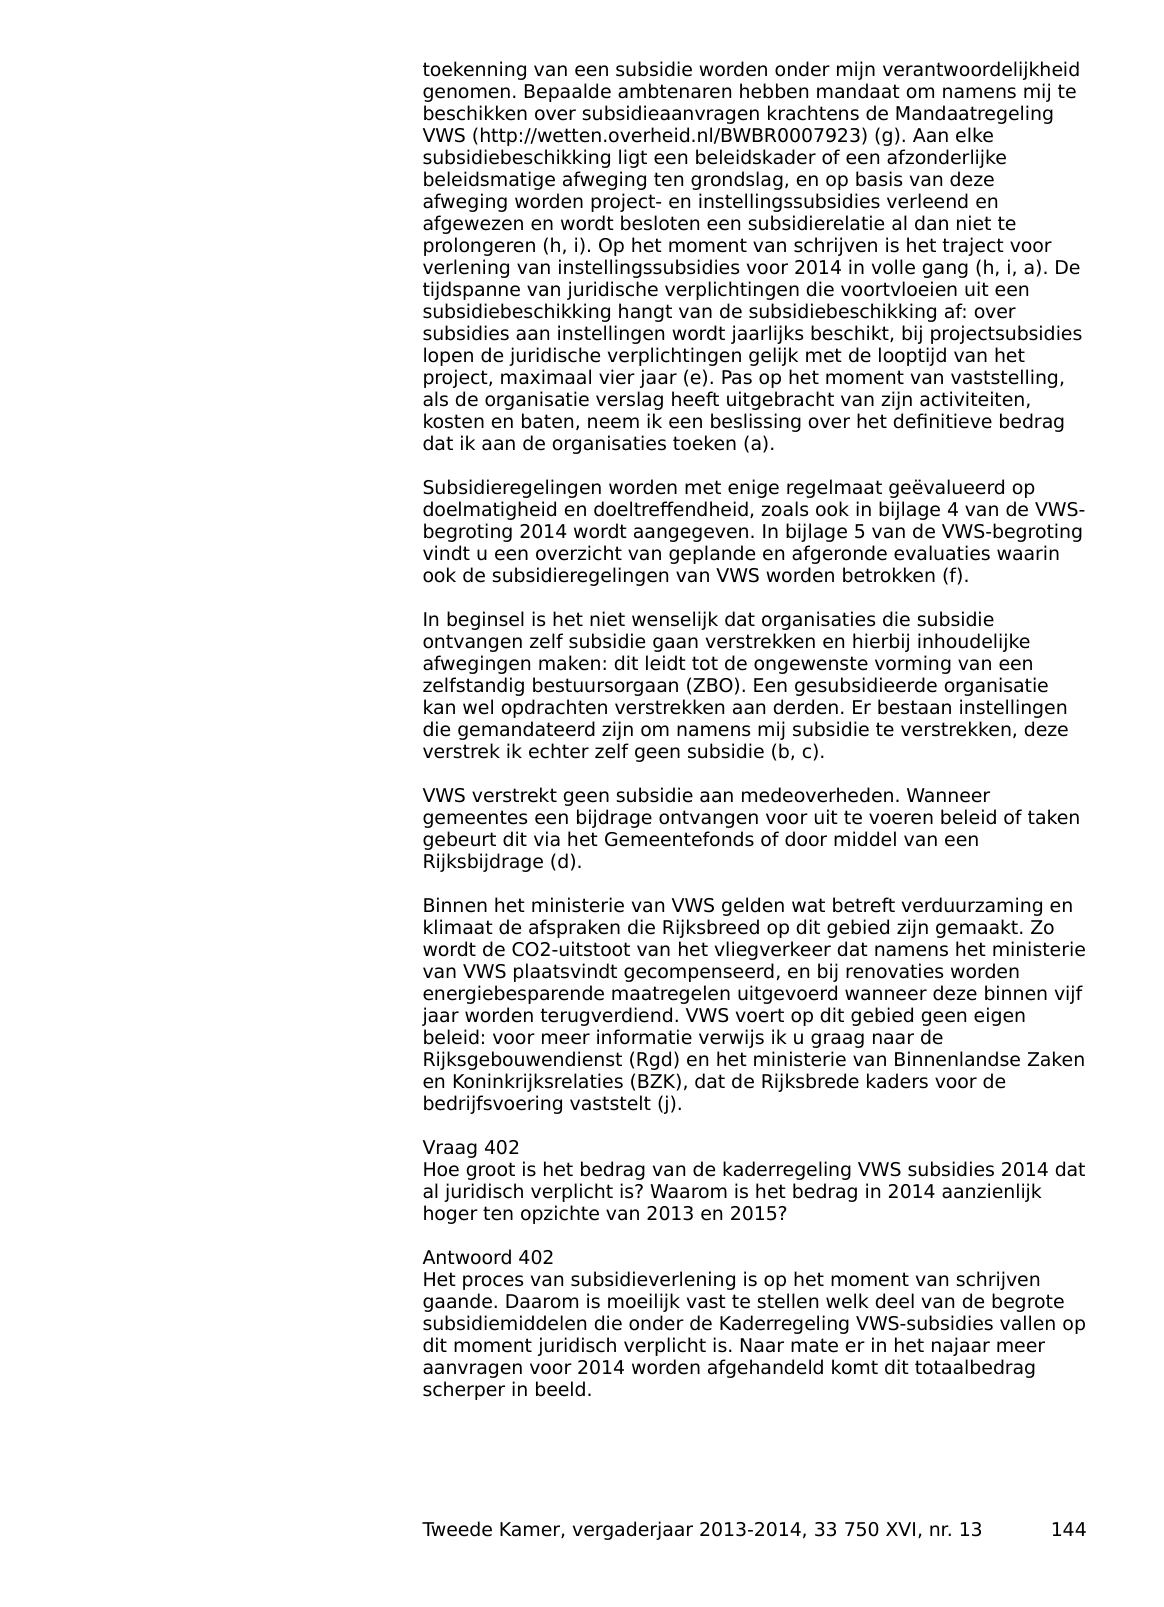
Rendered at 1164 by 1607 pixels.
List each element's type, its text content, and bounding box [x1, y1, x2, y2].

text Het proces van subsidieverlening is op het moment van schrijven gaande. Daarom is moeilijk vast te stellen welk deel van de begrote subsidiemiddelen die onder de Kaderregeling VWS-subsidies vallen op dit moment juridisch verplicht is. Naar mate er in het najaar meer aanvragen voor 2014 worden afgehandeld komt dit totaalbedrag scherper in beeld. [422, 1269, 1087, 1401]
text toekenning van een subsidie worden onder mijn verantwoordelijkheid genomen. Bepaalde ambtenaren hebben mandaat om namens mij te beschikken over subsidieaanvragen krachtens de Mandaatregeling VWS (http://wetten.overheid.nl/BWBR0007923) (g). Aan elke subsidiebeschikking ligt een beleidskader of een afzonderlijke beleidsmatige afweging ten grondslag, en op basis van deze afweging worden project- en instellingssubsidies verleend en afgewezen en wordt besloten een subsidierelatie al dan niet te prolongeren (h, i). Op het moment van schrijven is het traject voor verlening van instellingssubsidies voor 2014 in volle gang (h, i, a). De tijdspanne van juridische verplichtingen die voortvloeien uit een subsidiebeschikking hangt van de subsidiebeschikking af: over subsidies aan instellingen wordt jaarlijks beschikt, bij projectsubsidies lopen de juridische verplichtingen gelijk met de looptijd van het project, maximaal vier jaar (e). Pas op het moment van vaststelling, als de organisatie verslag heeft uitgebracht van zijn activiteiten, kosten en baten, neem ik een beslissing over het definitieve bedrag dat ik aan de organisaties toeken (a). [422, 59, 1087, 455]
text Vraag 402 [422, 1137, 1087, 1159]
text Subsidieregelingen worden met enige regelmaat geëvalueerd op doelmatigheid en doeltreffendheid, zoals ook in bijlage 4 van de VWS-begroting 2014 wordt aangegeven. In bijlage 5 van de VWS-begroting vindt u een overzicht van geplande en afgeronde evaluaties waarin ook de subsidieregelingen van VWS worden betrokken (f). [422, 477, 1087, 587]
text Hoe groot is het bedrag van de kaderregeling VWS subsidies 2014 dat al juridisch verplicht is? Waarom is het bedrag in 2014 aanzienlijk hoger ten opzichte van 2013 en 2015? [422, 1159, 1087, 1225]
text Binnen het ministerie van VWS gelden wat betreft verduurzaming en klimaat de afspraken die Rijksbreed op dit gebied zijn gemaakt. Zo wordt de CO2-uitstoot van het vliegverkeer dat namens het ministerie van VWS plaatsvindt gecompenseerd, en bij renovaties worden energiebesparende maatregelen uitgevoerd wanneer deze binnen vijf jaar worden terugverdiend. VWS voert op dit gebied geen eigen beleid: voor meer informatie verwijs ik u graag naar de Rijksgebouwendienst (Rgd) en het ministerie van Binnenlandse Zaken en Koninkrijksrelaties (BZK), dat de Rijksbrede kaders voor de bedrijfsvoering vaststelt (j). [422, 895, 1087, 1115]
text In beginsel is het niet wenselijk dat organisaties die subsidie ontvangen zelf subsidie gaan verstrekken en hierbij inhoudelijke afwegingen maken: dit leidt tot de ongewenste vorming van een zelfstandig bestuursorgaan (ZBO). Een gesubsidieerde organisatie kan wel opdrachten verstrekken aan derden. Er bestaan instellingen die gemandateerd zijn om namens mij subsidie te verstrekken, deze verstrek ik echter zelf geen subsidie (b, c). [422, 609, 1087, 763]
text VWS verstrekt geen subsidie aan medeoverheden. Wanneer gemeentes een bijdrage ontvangen voor uit te voeren beleid of taken gebeurt dit via het Gemeentefonds of door middel van een Rijksbijdrage (d). [422, 785, 1087, 873]
text Antwoord 402 [422, 1247, 1087, 1269]
